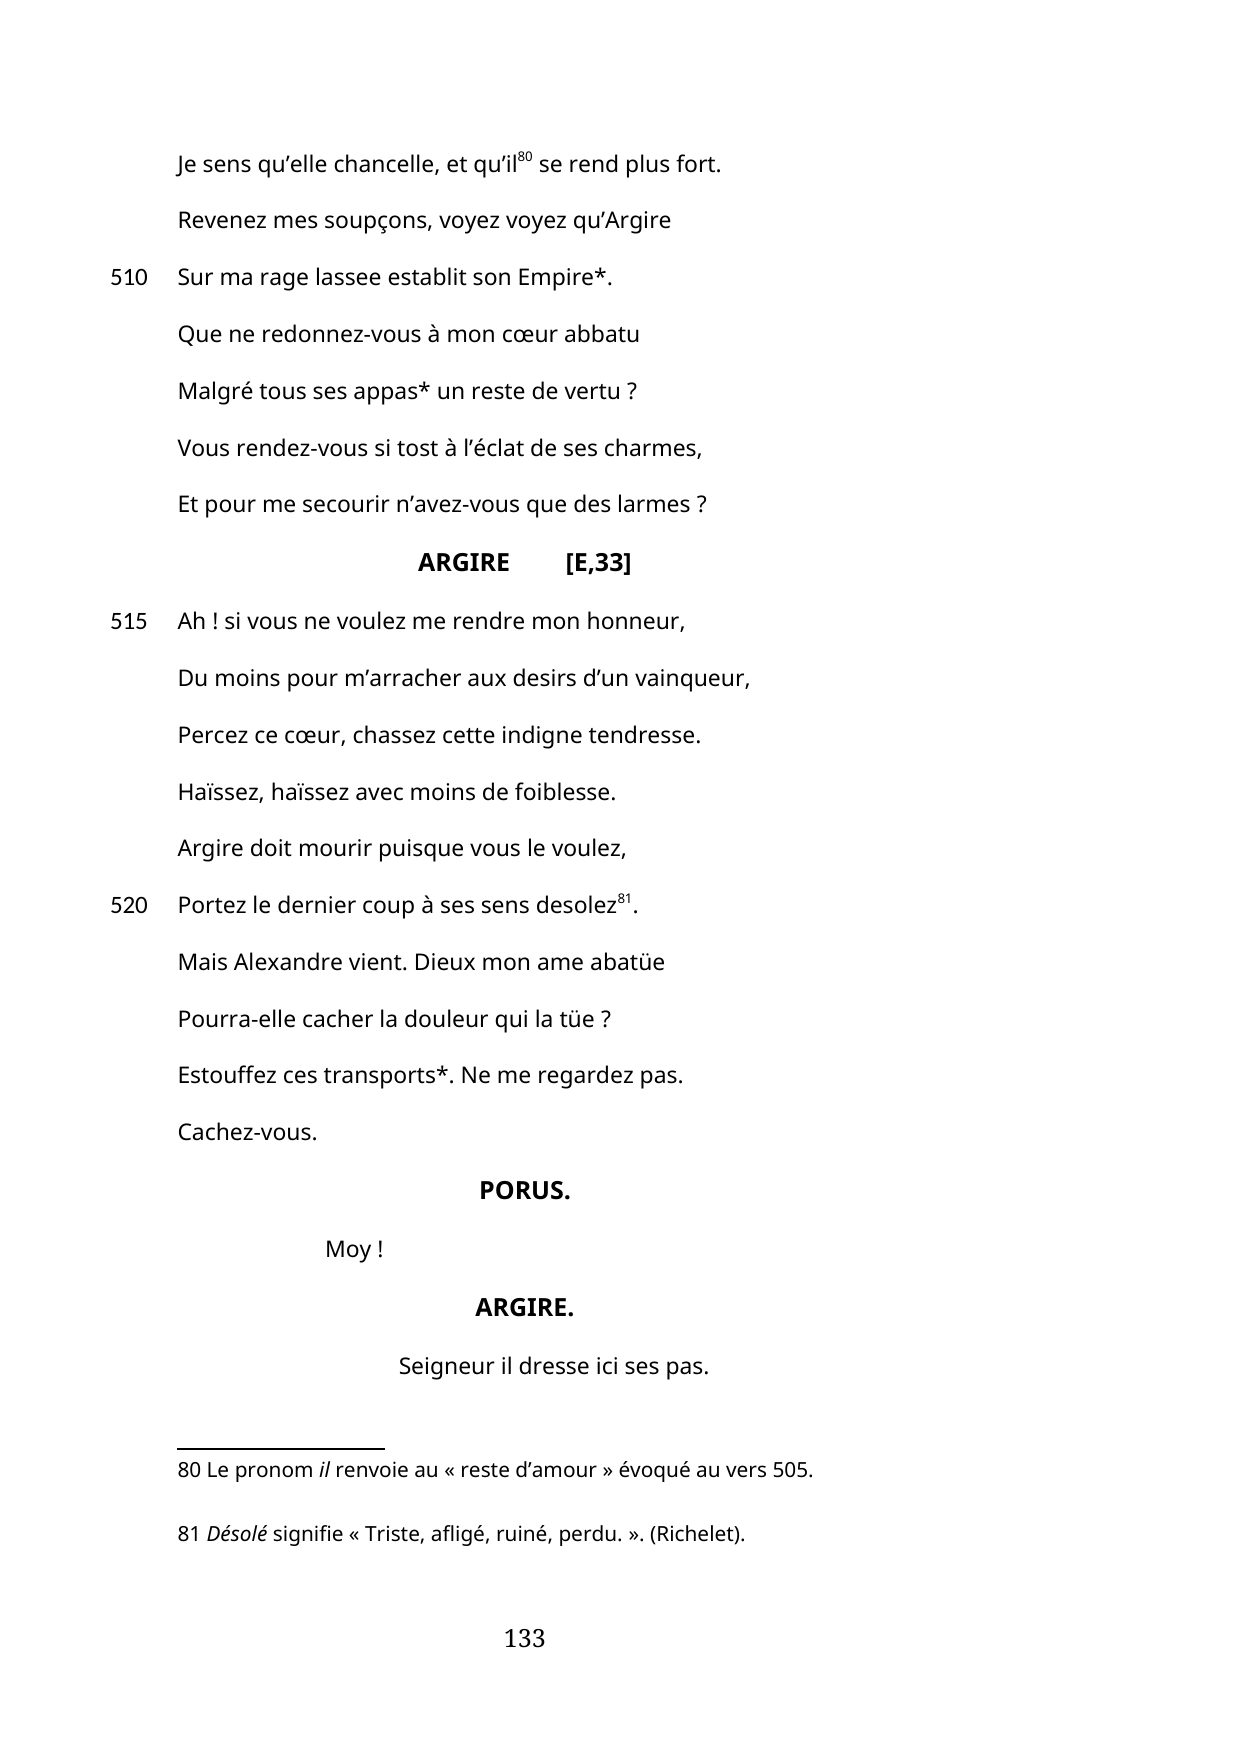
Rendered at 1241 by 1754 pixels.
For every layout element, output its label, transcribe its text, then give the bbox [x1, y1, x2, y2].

text Mais Alexandre vient. Dieux mon ame abatüe [177, 946, 872, 977]
text Que ne redonnez-vous à mon cœur abbatu [177, 318, 872, 349]
text Argire doit mourir puisque vous le voulez, [177, 832, 872, 863]
text ARGIRE [E,33] [177, 545, 872, 579]
text Cachez-vous. [177, 1116, 872, 1147]
text Moy ! [177, 1233, 872, 1264]
text Haïssez, haïssez avec moins de foiblesse. [177, 775, 872, 807]
text Ah ! si vous ne voulez me rendre mon honneur, [177, 605, 872, 636]
text Le pronom il renvoie au « reste d’amour » évoqué au vers 505. [177, 1455, 872, 1484]
text Sur ma rage lassee establit son Empire*. [177, 261, 872, 292]
text Et pour me secourir n’avez-vous que des larmes ? [177, 488, 872, 519]
text Seigneur il dresse ici ses pas. [177, 1349, 872, 1381]
text PORUS. [177, 1173, 872, 1207]
text Percez ce cœur, chassez cette indigne tendresse. [177, 719, 872, 750]
text Pourra-elle cacher la douleur qui la tüe ? [177, 1002, 872, 1034]
text Revenez mes soupçons, voyez voyez qu’Argire [177, 204, 872, 236]
text Malgré tous ses appas* un reste de vertu ? [177, 375, 872, 406]
text Désolé signifie « Triste, afligé, ruiné, perdu. ». (Richelet). [177, 1519, 872, 1547]
text Estouffez ces transports*. Ne me regardez pas. [177, 1059, 872, 1091]
text ARGIRE. [177, 1289, 872, 1324]
text Je sens qu’elle chancelle, et qu’il se rend plus fort. [177, 148, 872, 179]
text Portez le dernier coup à ses sens desolez. [177, 889, 872, 920]
text Du moins pour m’arracher aux desirs d’un vainqueur, [177, 662, 872, 693]
text Vous rendez-vous si tost à l’éclat de ses charmes, [177, 432, 872, 463]
